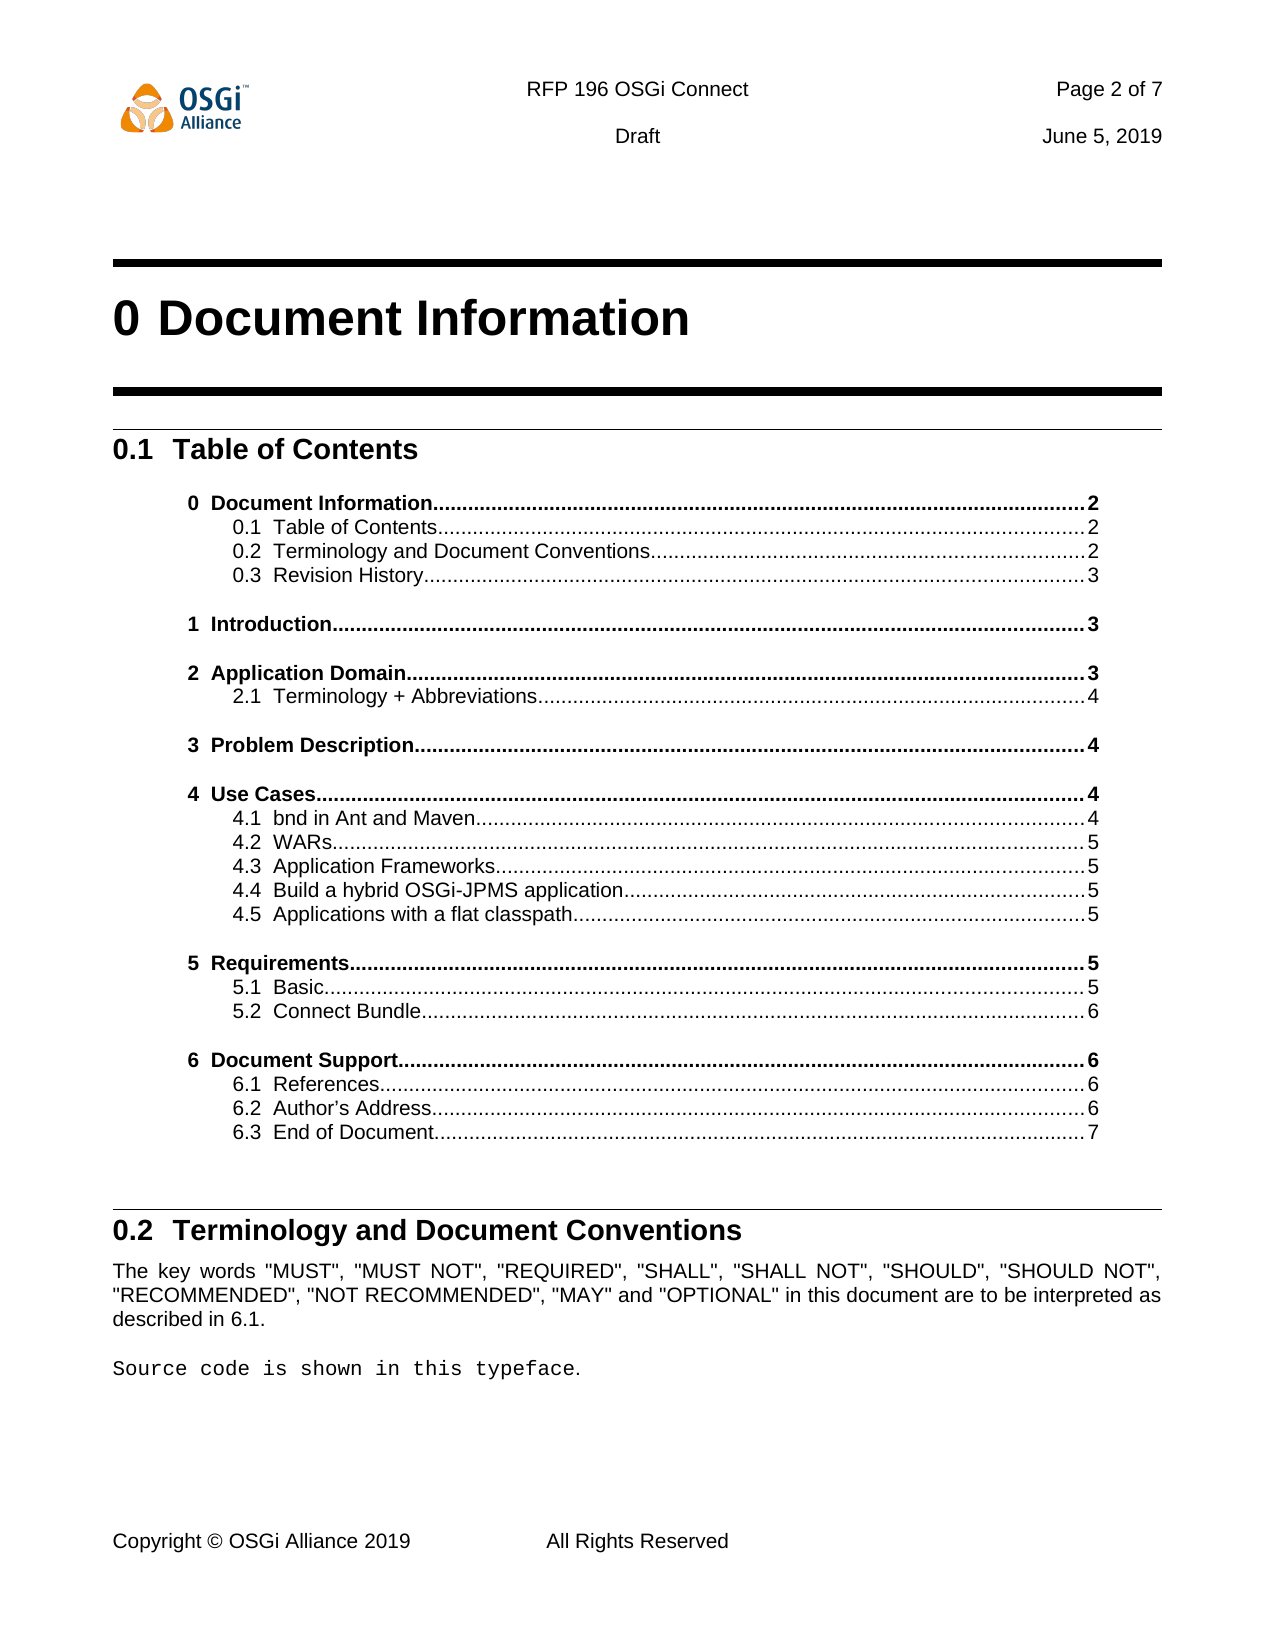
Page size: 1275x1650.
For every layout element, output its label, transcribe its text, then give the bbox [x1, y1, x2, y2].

text 4.2 WARs 5 [232, 830, 1162, 854]
picture [113, 76, 257, 140]
text 5.2 Connect Bundle 6 [232, 999, 1162, 1023]
text 0.2 Terminology and Document Conventions 2 [232, 538, 1162, 562]
text 4 Use Cases 4 [187, 782, 1162, 806]
text 0.3 Revision History 3 [232, 562, 1162, 586]
text 2.1 Terminology + Abbreviations 4 [232, 684, 1162, 708]
text 4.5 Applications with a flat classpath 5 [232, 902, 1162, 926]
text 1 Introduction 3 [187, 611, 1162, 635]
text 5.1 Basic 5 [232, 975, 1162, 999]
subtitle Document Information [112, 260, 1162, 396]
text Source code is shown in this typeface. [112, 1355, 1162, 1381]
text 4.3 Application Frameworks 5 [232, 854, 1162, 878]
text 4.4 Build a hybrid OSGi-JPMS application 5 [232, 878, 1162, 902]
text 5 Requirements 5 [187, 951, 1162, 975]
text 6.3 End of Document 7 [232, 1120, 1162, 1144]
text 6.2 Author’s Address 6 [232, 1096, 1162, 1120]
subtitle Table of Contents [112, 430, 1162, 466]
text 4.1 bnd in Ant and Maven 4 [232, 806, 1162, 830]
text 6 Document Support 6 [187, 1048, 1162, 1072]
text 0.1 Table of Contents 2 [232, 514, 1162, 538]
text 0 Document Information 2 [187, 491, 1162, 514]
text 2 Application Domain 3 [187, 660, 1162, 684]
text The key words "MUST", "MUST NOT", "REQUIRED", "SHALL", "SHALL NOT", "SHOULD", "SHOULD NOT", "RECOMMENDED", "NOT RECOMMENDED", "MAY" and "OPTIONAL" in this document are to be interpreted as described in 6.1. [112, 1258, 1162, 1330]
text 3 Problem Description 4 [187, 733, 1162, 757]
text 6.1 References 6 [232, 1072, 1162, 1096]
subtitle Terminology and Document Conventions [112, 1210, 1162, 1246]
